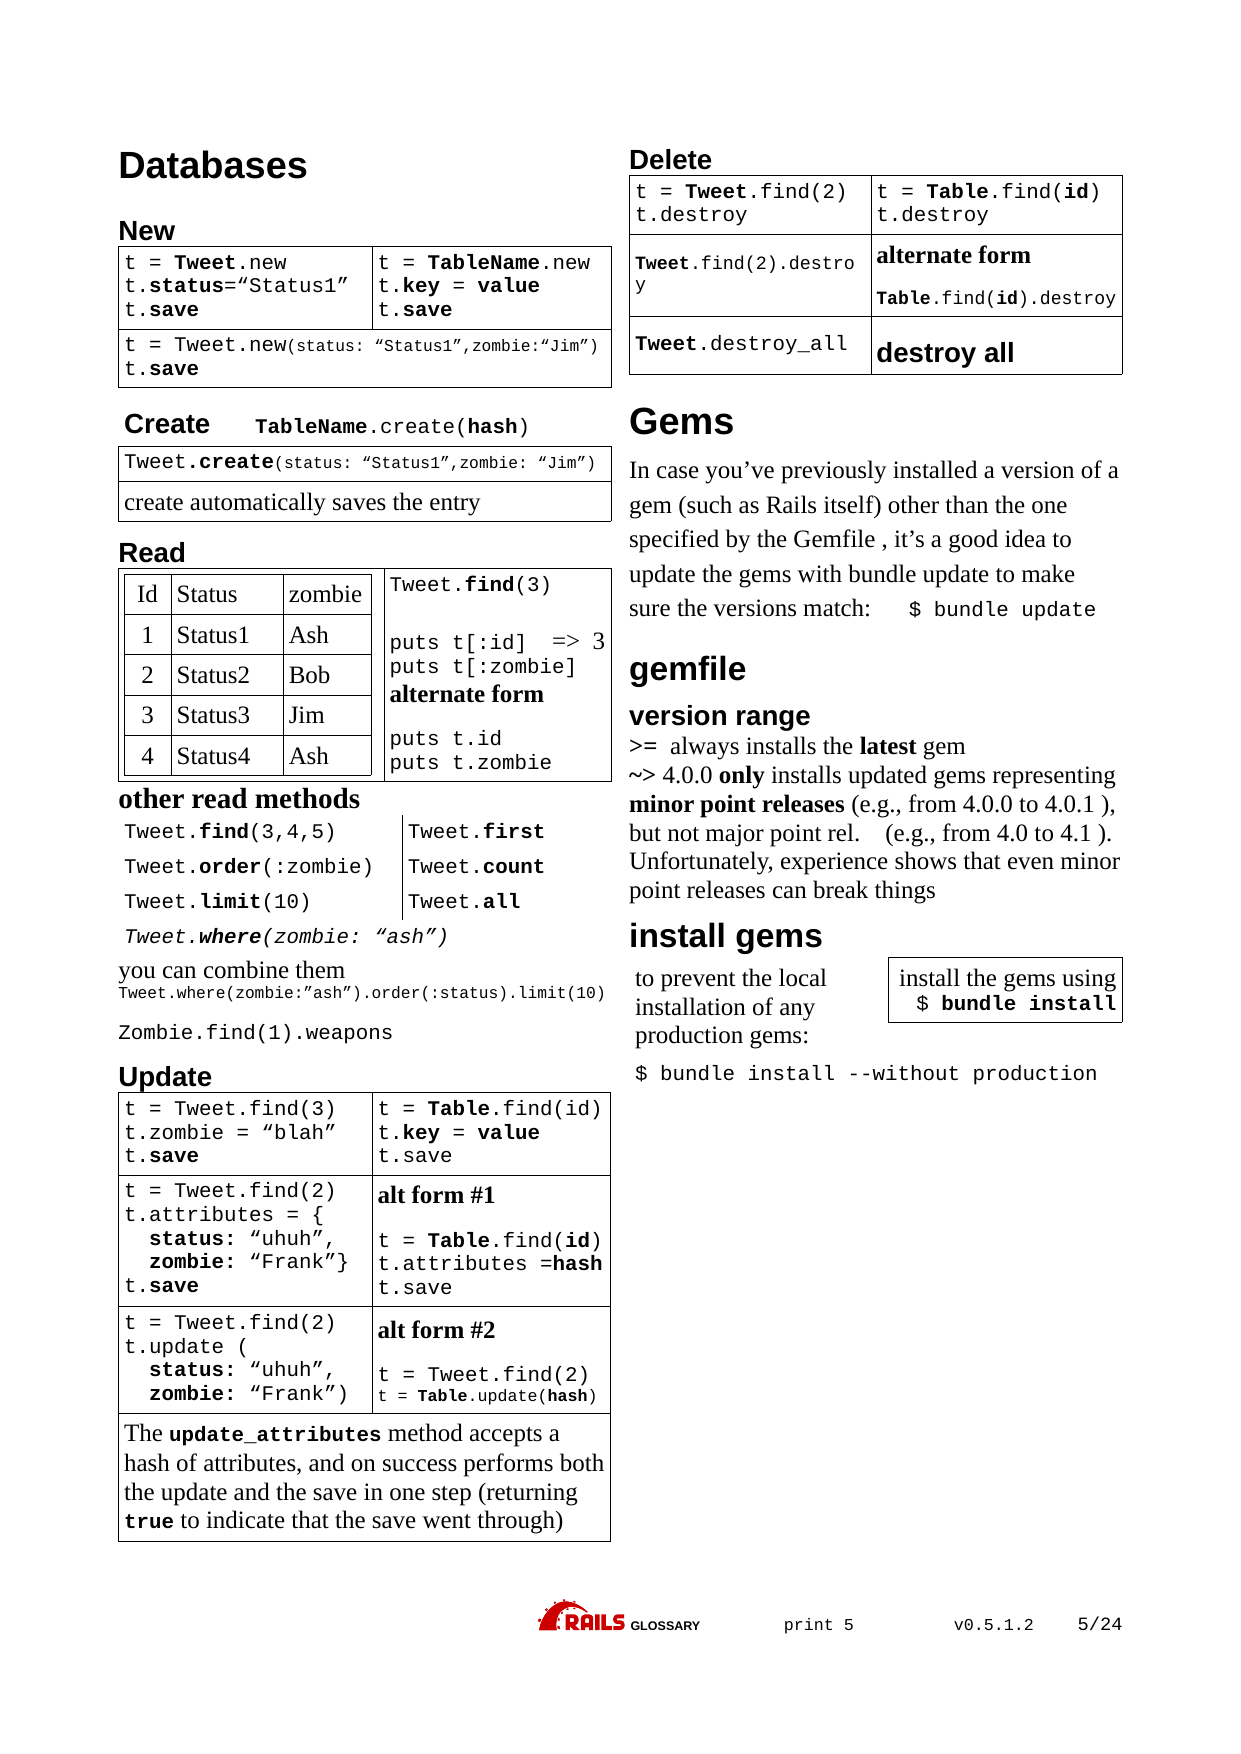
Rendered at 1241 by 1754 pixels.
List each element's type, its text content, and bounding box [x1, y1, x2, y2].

table_cell Tweet.all [403, 885, 596, 920]
table_cell Tweet.limit(10) [118, 885, 402, 920]
table_cell Ash [284, 736, 371, 775]
table_cell Ash [284, 615, 371, 654]
subtitle install gems [629, 916, 1122, 954]
table_cell Create [118, 388, 249, 446]
table_cell Tweet.where(zombie: “ash”) [118, 920, 596, 955]
table_cell create automatically saves the entry [119, 482, 611, 521]
text other read methods [118, 782, 611, 815]
subtitle gemfile [629, 649, 1122, 688]
table_cell t = Tweet.new(status: “Status1”,zombie:“Jim”) t.save [119, 330, 611, 387]
table_header t = Tweet.find(2) t.destroy [630, 176, 871, 234]
table_header t = Tweet.find(3) t.zombie = “blah” t.save [119, 1093, 372, 1175]
table_cell t = Tweet.find(2) t.attributes = { status: “uhuh”, zombie: “Frank”} t.save [119, 1176, 372, 1306]
subtitle New [118, 214, 611, 246]
table_header Tweet.find(3,4,5) [118, 815, 402, 850]
table_header install the gems using $ bundle install [889, 958, 1122, 1022]
table_header zombie [284, 575, 371, 614]
table_cell alt form #1 t = Table.find(id) t.attributes =hash t.save [373, 1176, 610, 1306]
table_header t = Table.find(id) t.destroy [872, 176, 1122, 234]
table_cell Status2 [172, 655, 283, 694]
table_cell alternate form Table.find(id).destroy [872, 235, 1122, 316]
table_cell 2 [125, 655, 171, 694]
table_cell 1 [125, 615, 171, 654]
text >= always installs the latest gem [629, 731, 1122, 760]
table_cell destroy all [872, 317, 1122, 374]
table_cell [889, 1023, 1122, 1057]
table_cell Status1 [172, 615, 283, 654]
table_cell t = Tweet.find(2) t.update ( status: “uhuh”, zombie: “Frank”) [119, 1307, 372, 1412]
table_header [119, 569, 384, 781]
subtitle version range [629, 699, 1122, 731]
subtitle Gems [629, 399, 1122, 443]
table_header t = Table.find(id) t.key = value t.save [373, 1093, 610, 1175]
table_cell Jim [284, 696, 371, 735]
table_header to prevent the local installation of any production gems: [629, 957, 888, 1057]
text ~> 4.0.0 only installs updated gems representing minor point releases (e.g., from 4.0.0 to 4.0.1 ), but not major point rel. (e.g., from 4.0 to 4.1 ). Unfortunately, experience shows that even minor point releases can break things [629, 760, 1122, 904]
subtitle Delete [629, 143, 1122, 175]
subtitle Read [118, 536, 611, 568]
table_cell Tweet.destroy_all [630, 317, 871, 374]
text Tweet.where(zombie:”ash”).order(:status).limit(10) [118, 984, 611, 1003]
table_header Tweet.find(3) puts t[:id] => 3 puts t[:zombie] alternate form puts t.id puts t.zombie [385, 569, 611, 781]
table_header Tweet.first [403, 815, 596, 850]
table_cell Status3 [172, 696, 283, 735]
table_cell Bob [284, 655, 371, 694]
text In case you’ve previously installed a version of a gem (such as Rails itself) other than the one specified by the Gemfile , it’s a good idea to update the gems with bundle update to make sure the versions match: $ bundle update [629, 455, 1122, 623]
table_cell Tweet.order(:zombie) [118, 850, 402, 885]
table_cell Tweet.find(2).destroy [630, 235, 871, 316]
subtitle Databases [118, 143, 611, 187]
text Zombie.find(1).weapons [118, 1022, 611, 1046]
table_cell $ bundle install --without production [629, 1057, 1122, 1092]
table_header Status [172, 575, 283, 614]
table_header Id [125, 575, 171, 614]
table_cell The update_attributes method accepts a hash of attributes, and on success performs both the update and the save in one step (returning true to indicate that the save went through) [119, 1414, 610, 1541]
table_cell Status4 [172, 736, 283, 775]
table_cell 4 [125, 736, 171, 775]
subtitle Update [118, 1060, 611, 1092]
table_header t = Tweet.new t.status=“Status1” t.save [119, 247, 372, 328]
table_header t = TableName.new t.key = value t.save [373, 247, 611, 328]
table_cell Tweet.count [403, 850, 596, 885]
table_cell TableName.create(hash) [249, 388, 611, 446]
text you can combine them [118, 955, 611, 984]
table_cell alt form #2 t = Tweet.find(2) t = Table.update(hash) [373, 1307, 610, 1412]
table_cell 3 [125, 696, 171, 735]
table_cell Tweet.create(status: “Status1”,zombie: “Jim”) [119, 447, 611, 481]
